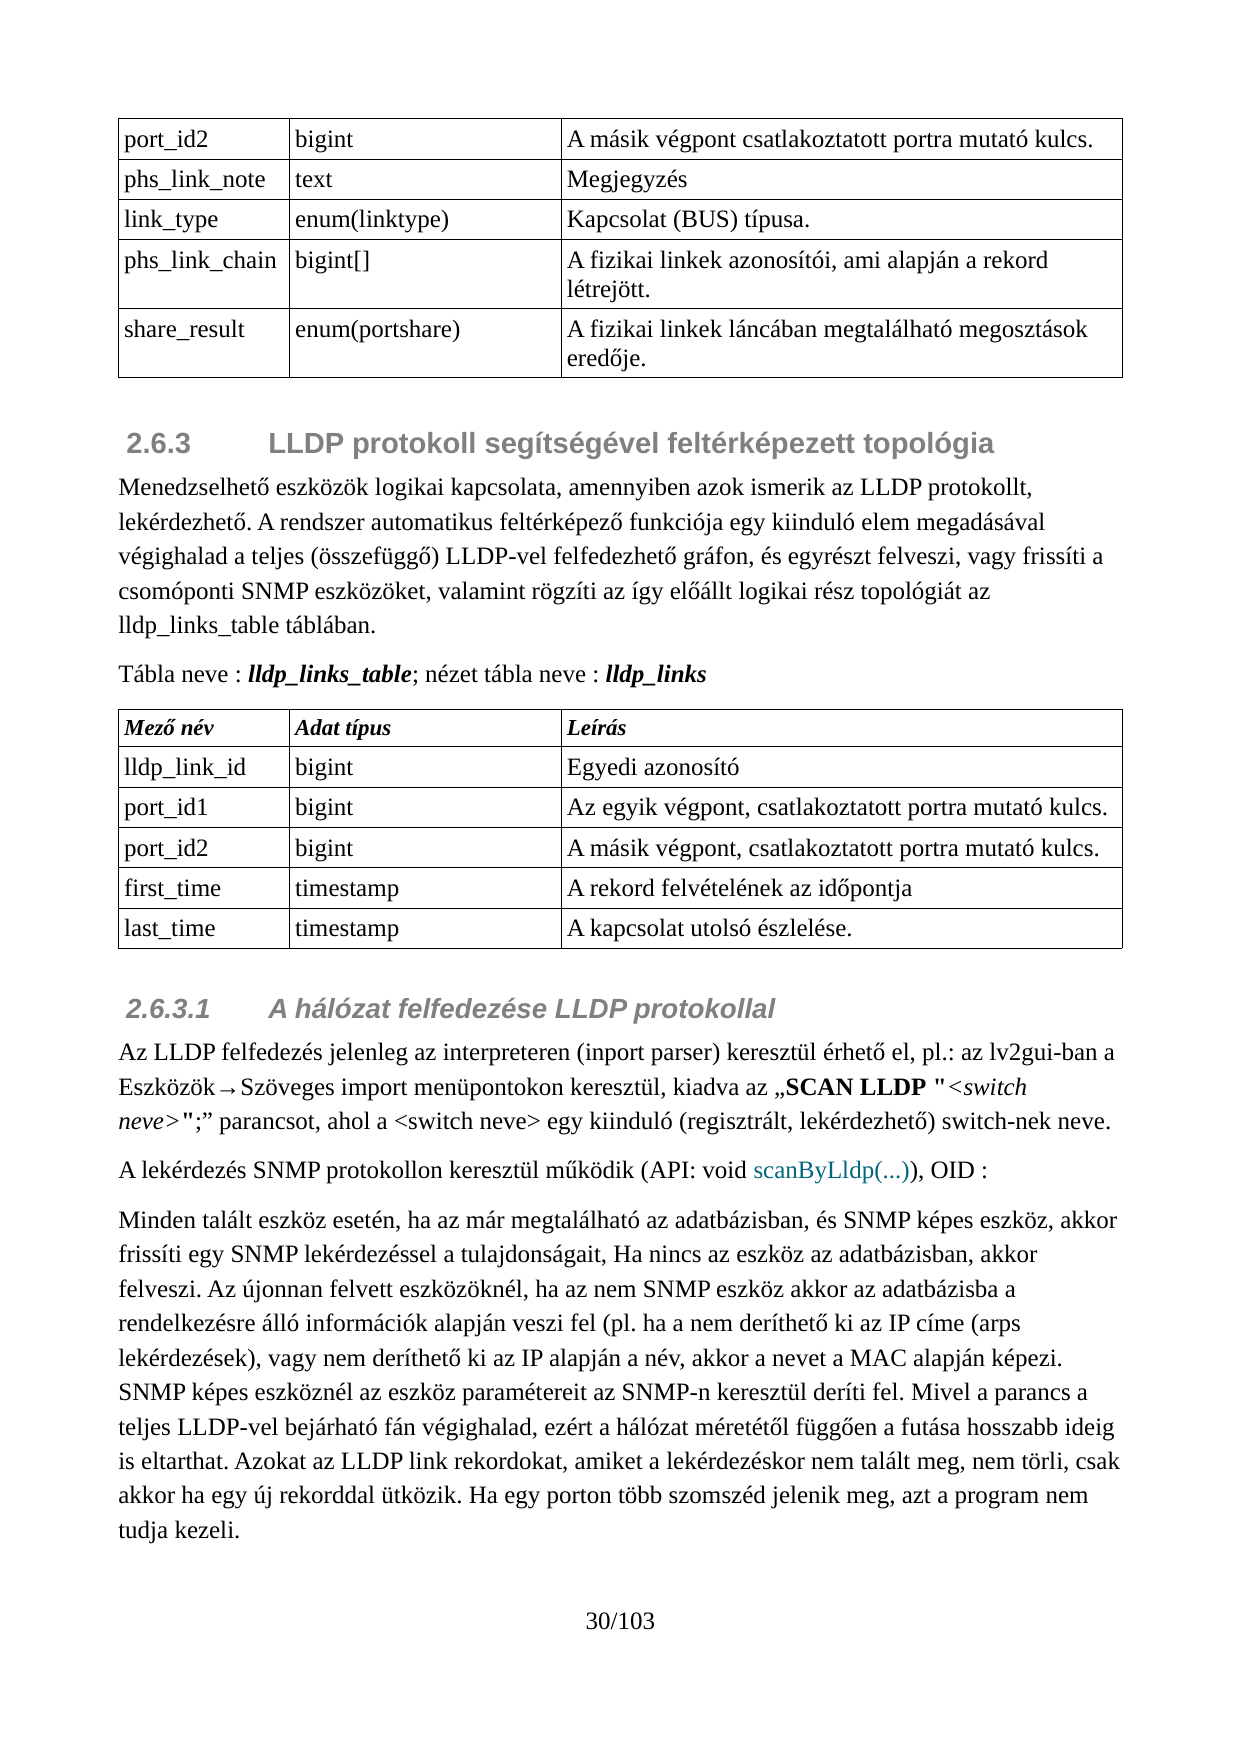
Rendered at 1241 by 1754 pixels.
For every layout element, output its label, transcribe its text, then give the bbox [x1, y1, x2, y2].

table_header Mező név [119, 710, 289, 746]
text A lekérdezés SNMP protokollon keresztül működik (API: void scanByLldp(...)), OID : [118, 1155, 1122, 1184]
table_cell port_id2 [119, 828, 289, 867]
table_cell Az egyik végpont, csatlakoztatott portra mutató kulcs. [562, 788, 1122, 827]
table_cell bigint [290, 788, 561, 827]
table_cell A másik végpont csatlakoztatott portra mutató kulcs. [562, 119, 1122, 158]
table_cell phs_link_chain [119, 240, 289, 308]
table_cell enum(linktype) [290, 200, 561, 239]
table_cell last_time [119, 909, 289, 948]
table_cell Megjegyzés [562, 160, 1122, 199]
table_cell timestamp [290, 868, 561, 908]
table_cell bigint [290, 747, 561, 787]
table_header Leírás [562, 710, 1122, 746]
table_cell bigint[] [290, 240, 561, 308]
text Minden talált eszköz esetén, ha az már megtalálható az adatbázisban, és SNMP képes eszköz, akkor frissíti egy SNMP lekérdezéssel a tulajdonságait, Ha nincs az eszköz az adatbázisban, akkor felveszi. Az újonnan felvett eszközöknél, ha az nem SNMP eszköz akkor az adatbázisba a rendelkezésre álló információk alapján veszi fel (pl. ha a nem deríthető ki az IP címe (arps lekérdezések), vagy nem deríthető ki az IP alapján a név, akkor a nevet a MAC alapján képezi. SNMP képes eszköznél az eszköz paramétereit az SNMP-n keresztül deríti fel. Mivel a parancs a teljes LLDP-vel bejárható fán végighalad, ezért a hálózat méretétől függően a futása hosszabb ideig is eltarthat. Azokat az LLDP link rekordokat, amiket a lekérdezéskor nem talált meg, nem törli, csak akkor ha egy új rekorddal ütközik. Ha egy porton több szomszéd jelenik meg, azt a program nem tudja kezeli. [118, 1205, 1122, 1544]
table_cell lldp_link_id [119, 747, 289, 787]
table_cell bigint [290, 119, 561, 158]
table_cell A fizikai linkek azonosítói, ami alapján a rekord létrejött. [562, 240, 1122, 308]
table_cell A másik végpont, csatlakoztatott portra mutató kulcs. [562, 828, 1122, 867]
table_cell A kapcsolat utolsó észlelése. [562, 909, 1122, 948]
subtitle A hálózat felfedezése LLDP protokollal [118, 993, 1122, 1025]
table_cell bigint [290, 828, 561, 867]
table_cell Kapcsolat (BUS) típusa. [562, 200, 1122, 239]
table_cell phs_link_note [119, 160, 289, 199]
table_cell first_time [119, 868, 289, 908]
table_cell enum(portshare) [290, 309, 561, 377]
table_cell A rekord felvételének az időpontja [562, 868, 1122, 908]
text Az LLDP felfedezés jelenleg az interpreteren (inport parser) keresztül érhető el, pl.: az lv2gui-ban a Eszközök→Szöveges import menüpontokon keresztül, kiadva az „SCAN LLDP "<switch neve>";” parancsot, ahol a <switch neve> egy kiinduló (regisztrált, lekérdezhető) switch-nek neve. [118, 1037, 1122, 1135]
table_header Adat típus [290, 710, 561, 746]
table_cell port_id1 [119, 788, 289, 827]
table_cell text [290, 160, 561, 199]
table_cell Egyedi azonosító [562, 747, 1122, 787]
table_cell timestamp [290, 909, 561, 948]
subtitle LLDP protokoll segítségével feltérképezett topológia [118, 426, 1122, 460]
text Tábla neve : lldp_links_table; nézet tábla neve : lldp_links [118, 659, 1122, 688]
text Menedzselhető eszközök logikai kapcsolata, amennyiben azok ismerik az LLDP protokollt, lekérdezhető. A rendszer automatikus feltérképező funkciója egy kiinduló elem megadásával végighalad a teljes (összefüggő) LLDP-vel felfedezhető gráfon, és egyrészt felveszi, vagy frissíti a csomóponti SNMP eszközöket, valamint rögzíti az így előállt logikai rész topológiát az lldp_links_table táblában. [118, 472, 1122, 639]
table_cell port_id2 [119, 119, 289, 158]
table_cell share_result [119, 309, 289, 377]
table_cell link_type [119, 200, 289, 239]
table_cell A fizikai linkek láncában megtalálható megosztások eredője. [562, 309, 1122, 377]
